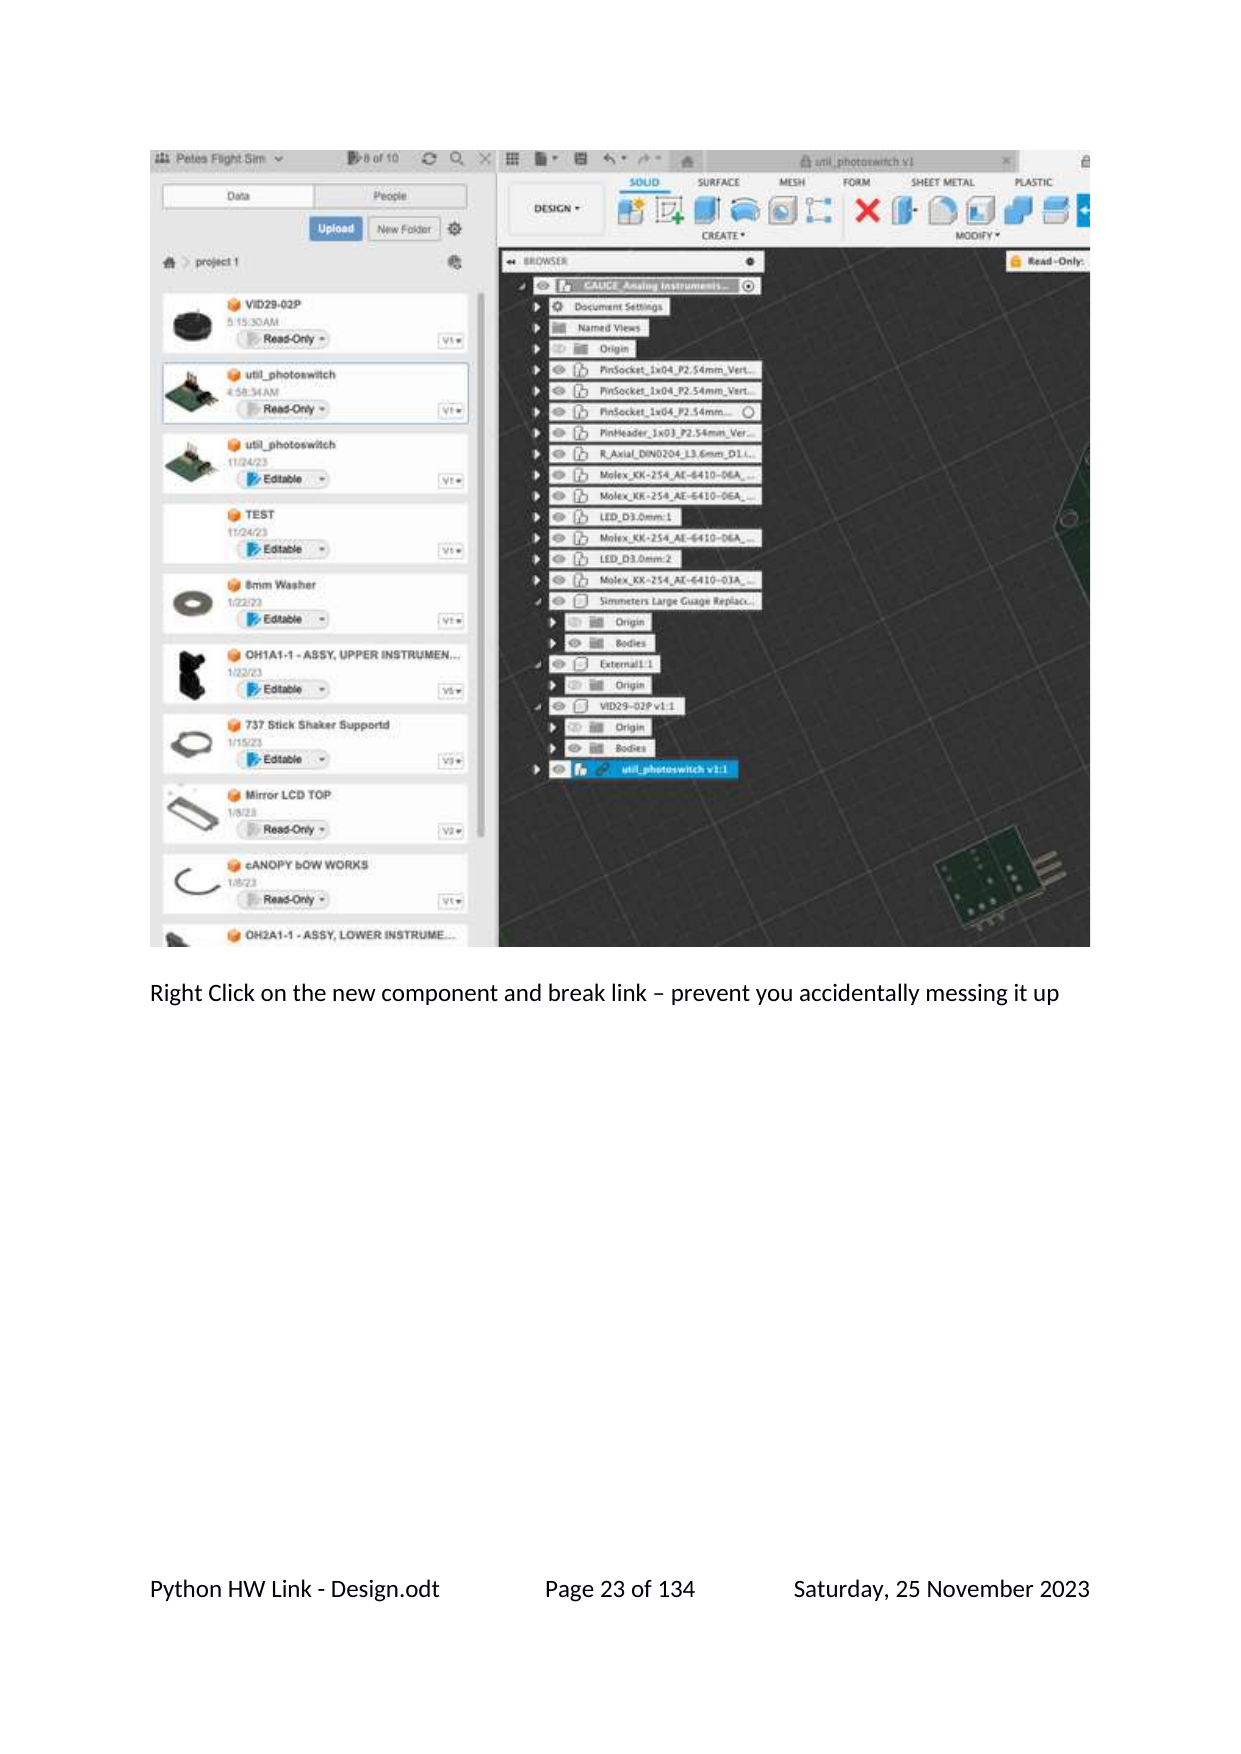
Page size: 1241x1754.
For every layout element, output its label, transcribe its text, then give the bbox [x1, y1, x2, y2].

text Right Click on the new component and break link – prevent you accidentally messing it up [150, 977, 1090, 1008]
picture [150, 150, 1091, 947]
